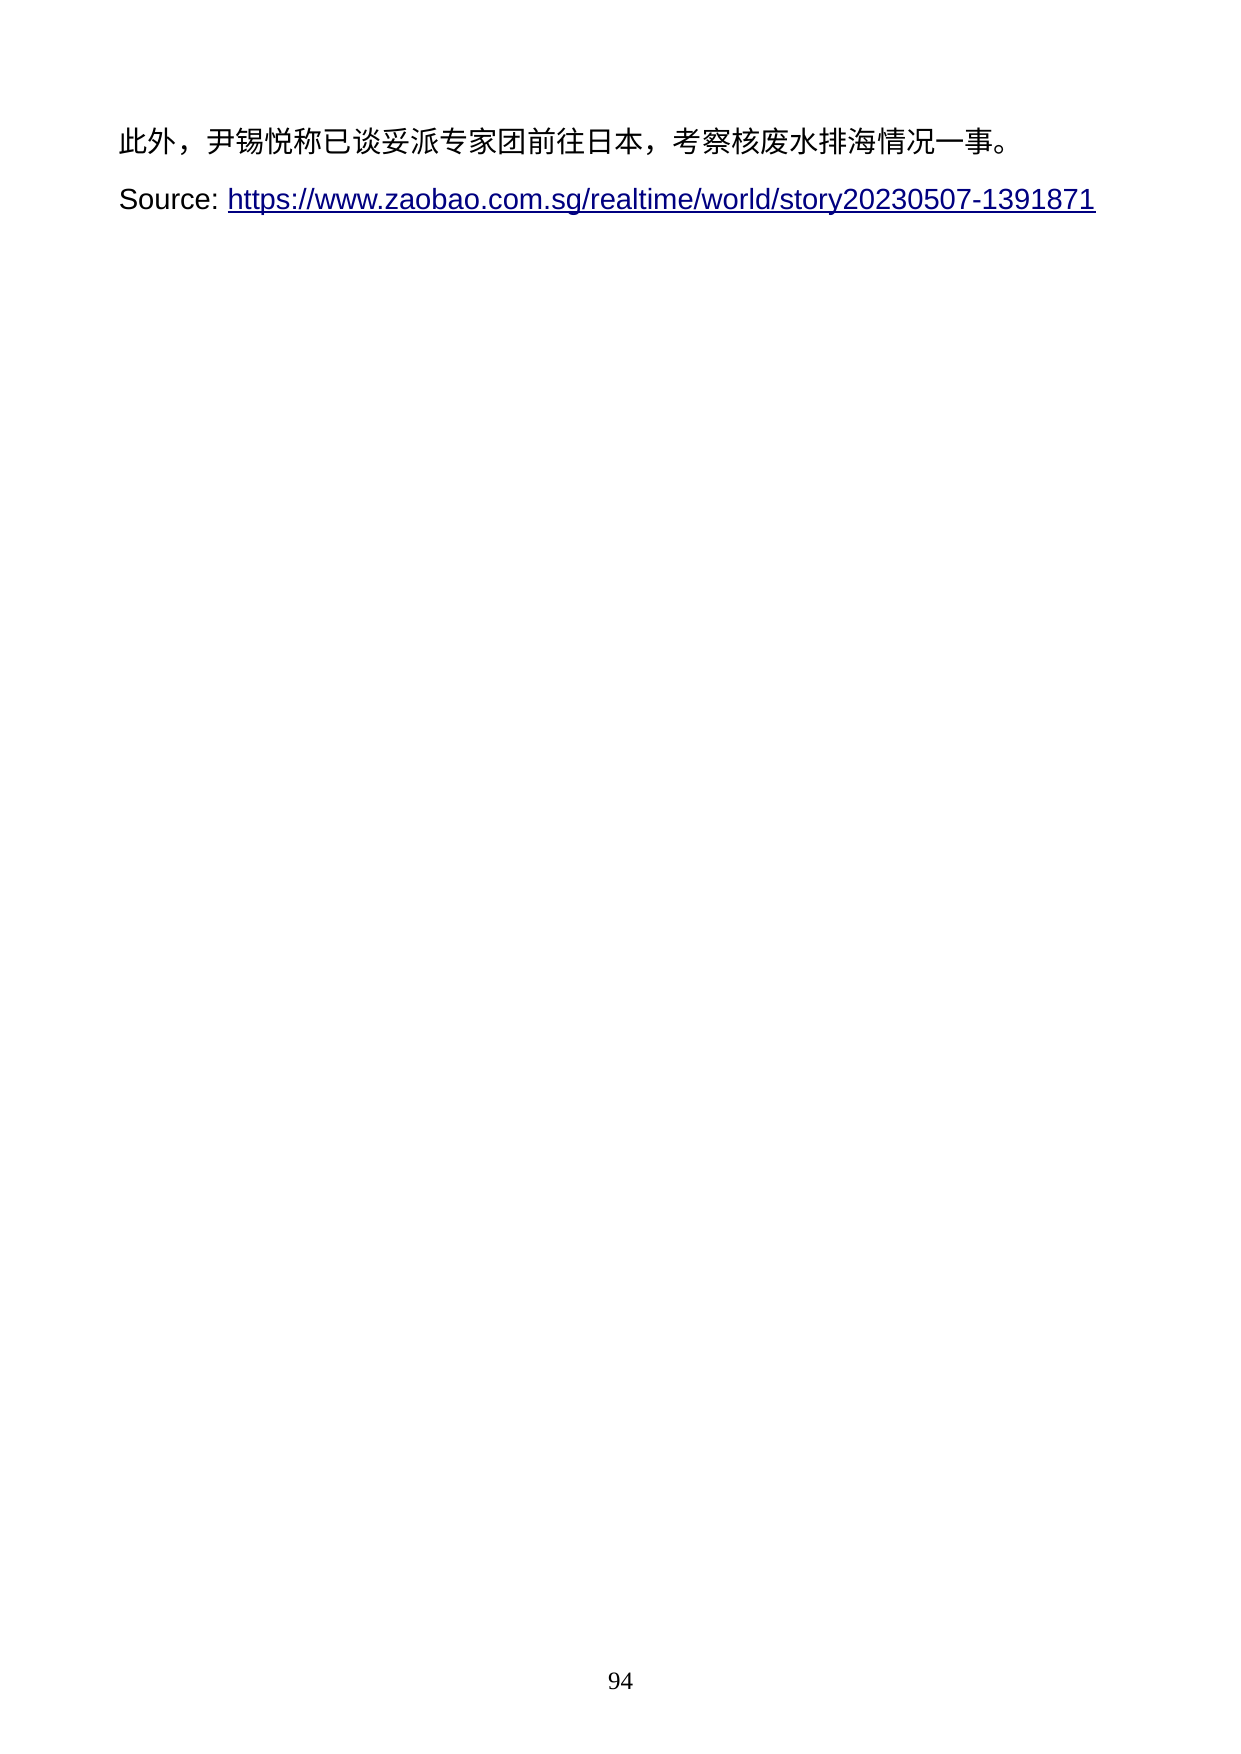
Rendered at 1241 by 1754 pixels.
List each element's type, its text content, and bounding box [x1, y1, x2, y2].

text Source: https://www.zaobao.com.sg/realtime/world/story20230507-1391871 [118, 182, 1122, 215]
text 此外，尹锡悦称已谈妥派专家团前往日本，考察核废水排海情况一事。 [118, 118, 1122, 161]
